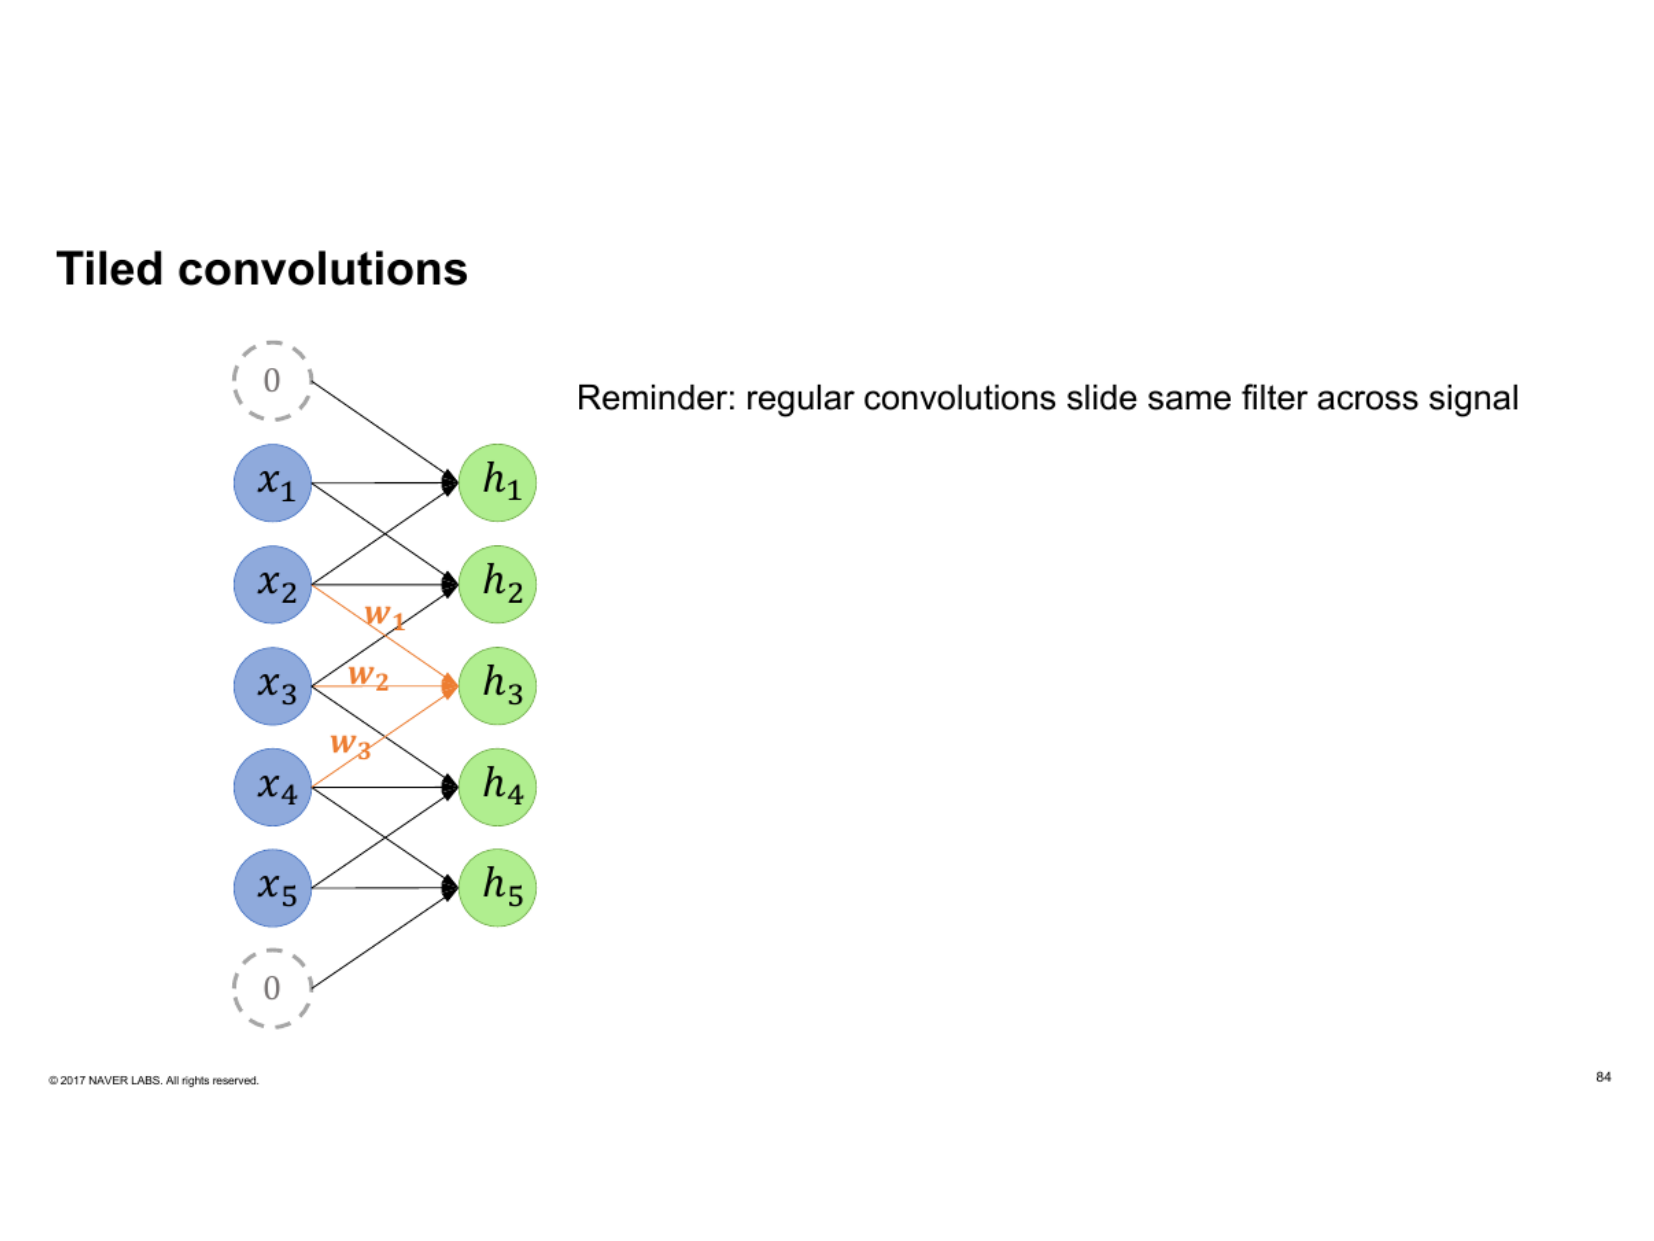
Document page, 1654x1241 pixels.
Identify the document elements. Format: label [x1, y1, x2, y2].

picture [2, 201, 1654, 1123]
